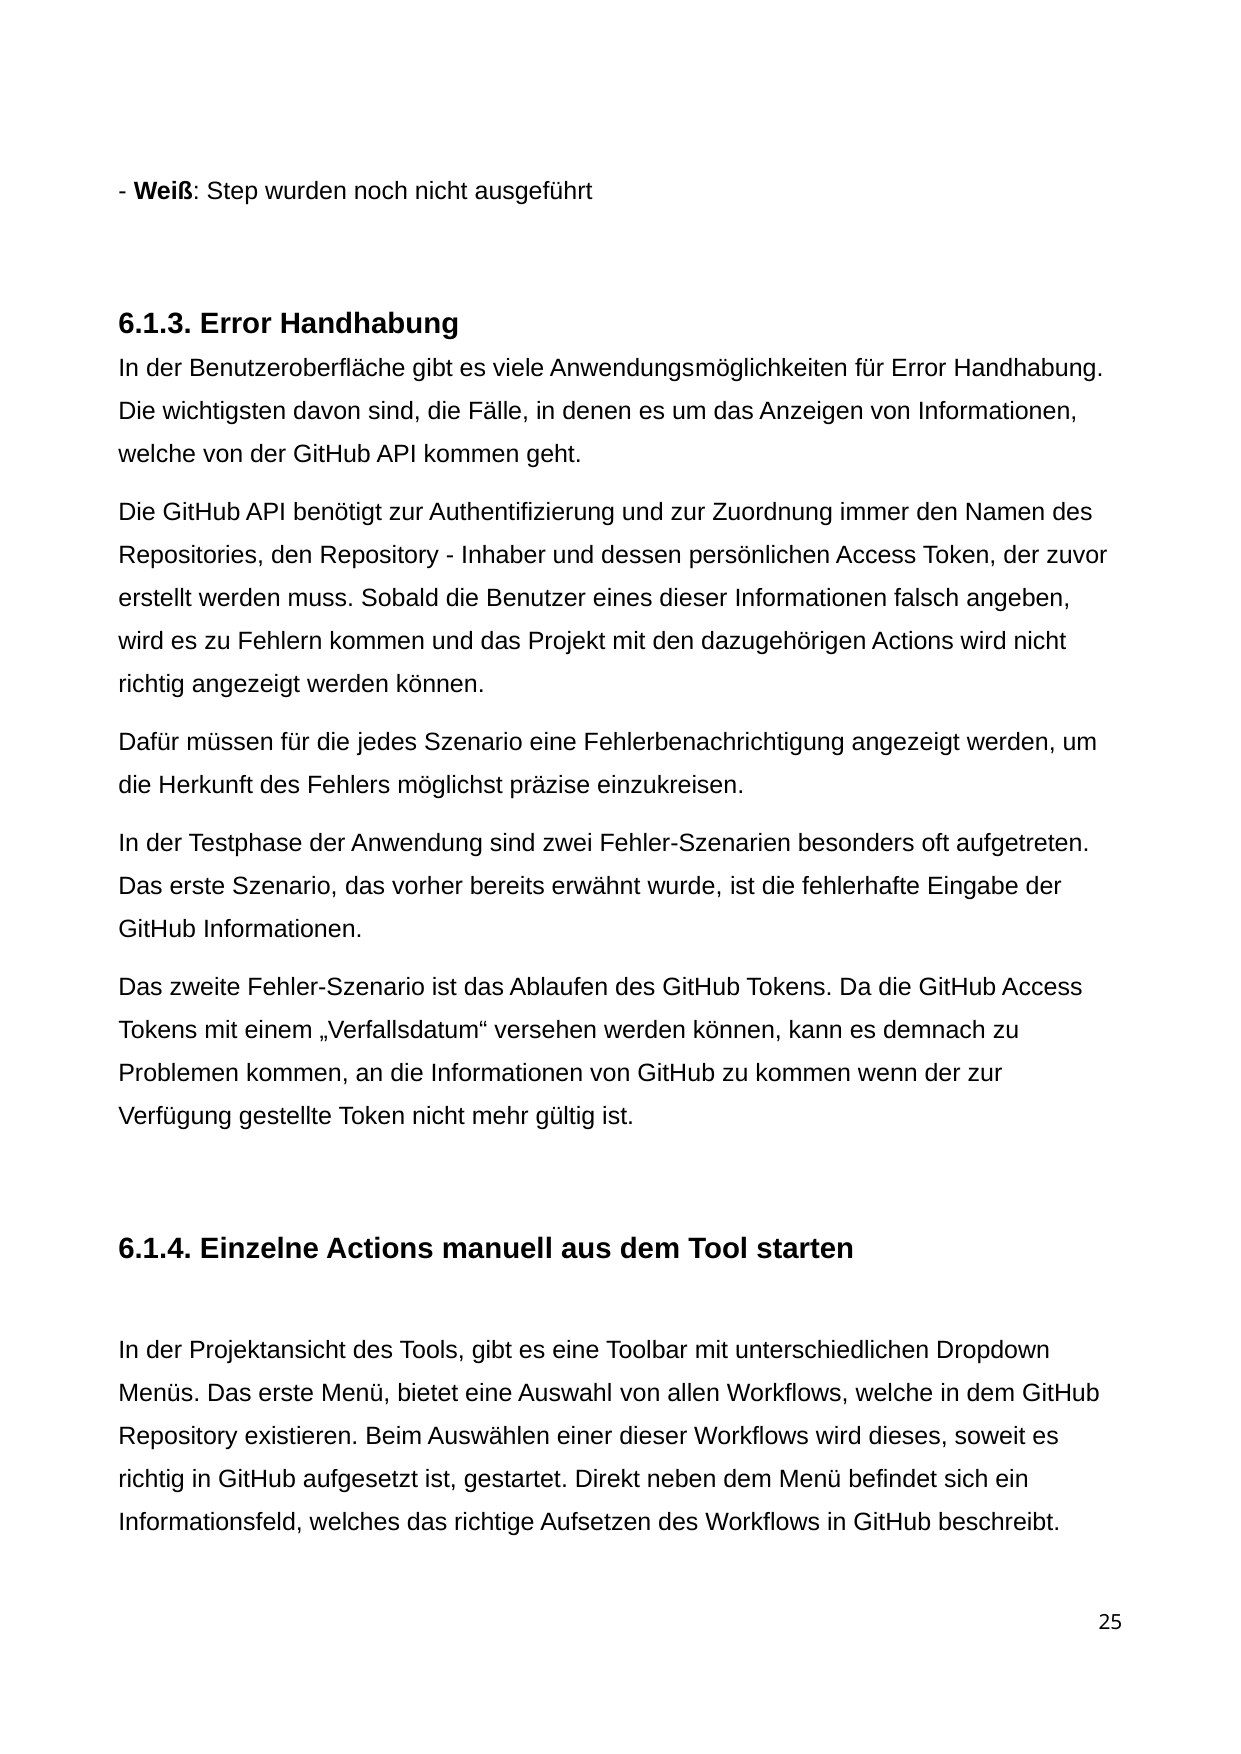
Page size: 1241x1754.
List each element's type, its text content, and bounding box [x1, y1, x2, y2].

text In der Benutzeroberfläche gibt es viele Anwendungsmöglichkeiten für Error Handhabung. Die wichtigsten davon sind, die Fälle, in denen es um das Anzeigen von Informationen, welche von der GitHub API kommen geht. [118, 353, 1122, 468]
text In der Testphase der Anwendung sind zwei Fehler-Szenarien besonders oft aufgetreten. Das erste Szenario, das vorher bereits erwähnt wurde, ist die fehlerhafte Eingabe der GitHub Informationen. [118, 828, 1122, 943]
subtitle 6.1.4. Einzelne Actions manuell aus dem Tool starten [118, 1231, 1122, 1265]
text Dafür müssen für die jedes Szenario eine Fehlerbenachrichtigung angezeigt werden, um die Herkunft des Fehlers möglichst präzise einzukreisen. [118, 727, 1122, 799]
subtitle 6.1.3. Error Handhabung [118, 306, 1122, 340]
text - Weiß: Step wurden noch nicht ausgeführt [118, 176, 1122, 205]
text Das zweite Fehler-Szenario ist das Ablaufen des GitHub Tokens. Da die GitHub Access Tokens mit einem „Verfallsdatum“ versehen werden können, kann es demnach zu Problemen kommen, an die Informationen von GitHub zu kommen wenn der zur Verfügung gestellte Token nicht mehr gültig ist. [118, 972, 1122, 1130]
text In der Projektansicht des Tools, gibt es eine Toolbar mit unterschiedlichen Dropdown Menüs. Das erste Menü, bietet eine Auswahl von allen Workflows, welche in dem GitHub Repository existieren. Beim Auswählen einer dieser Workflows wird dieses, soweit es richtig in GitHub aufgesetzt ist, gestartet. Direkt neben dem Menü befindet sich ein Informationsfeld, welches das richtige Aufsetzen des Workflows in GitHub beschreibt. [118, 1335, 1122, 1536]
text Die GitHub API benötigt zur Authentifizierung und zur Zuordnung immer den Namen des Repositories, den Repository - Inhaber und dessen persönlichen Access Token, der zuvor erstellt werden muss. Sobald die Benutzer eines dieser Informationen falsch angeben, wird es zu Fehlern kommen und das Projekt mit den dazugehörigen Actions wird nicht richtig angezeigt werden können. [118, 497, 1122, 698]
